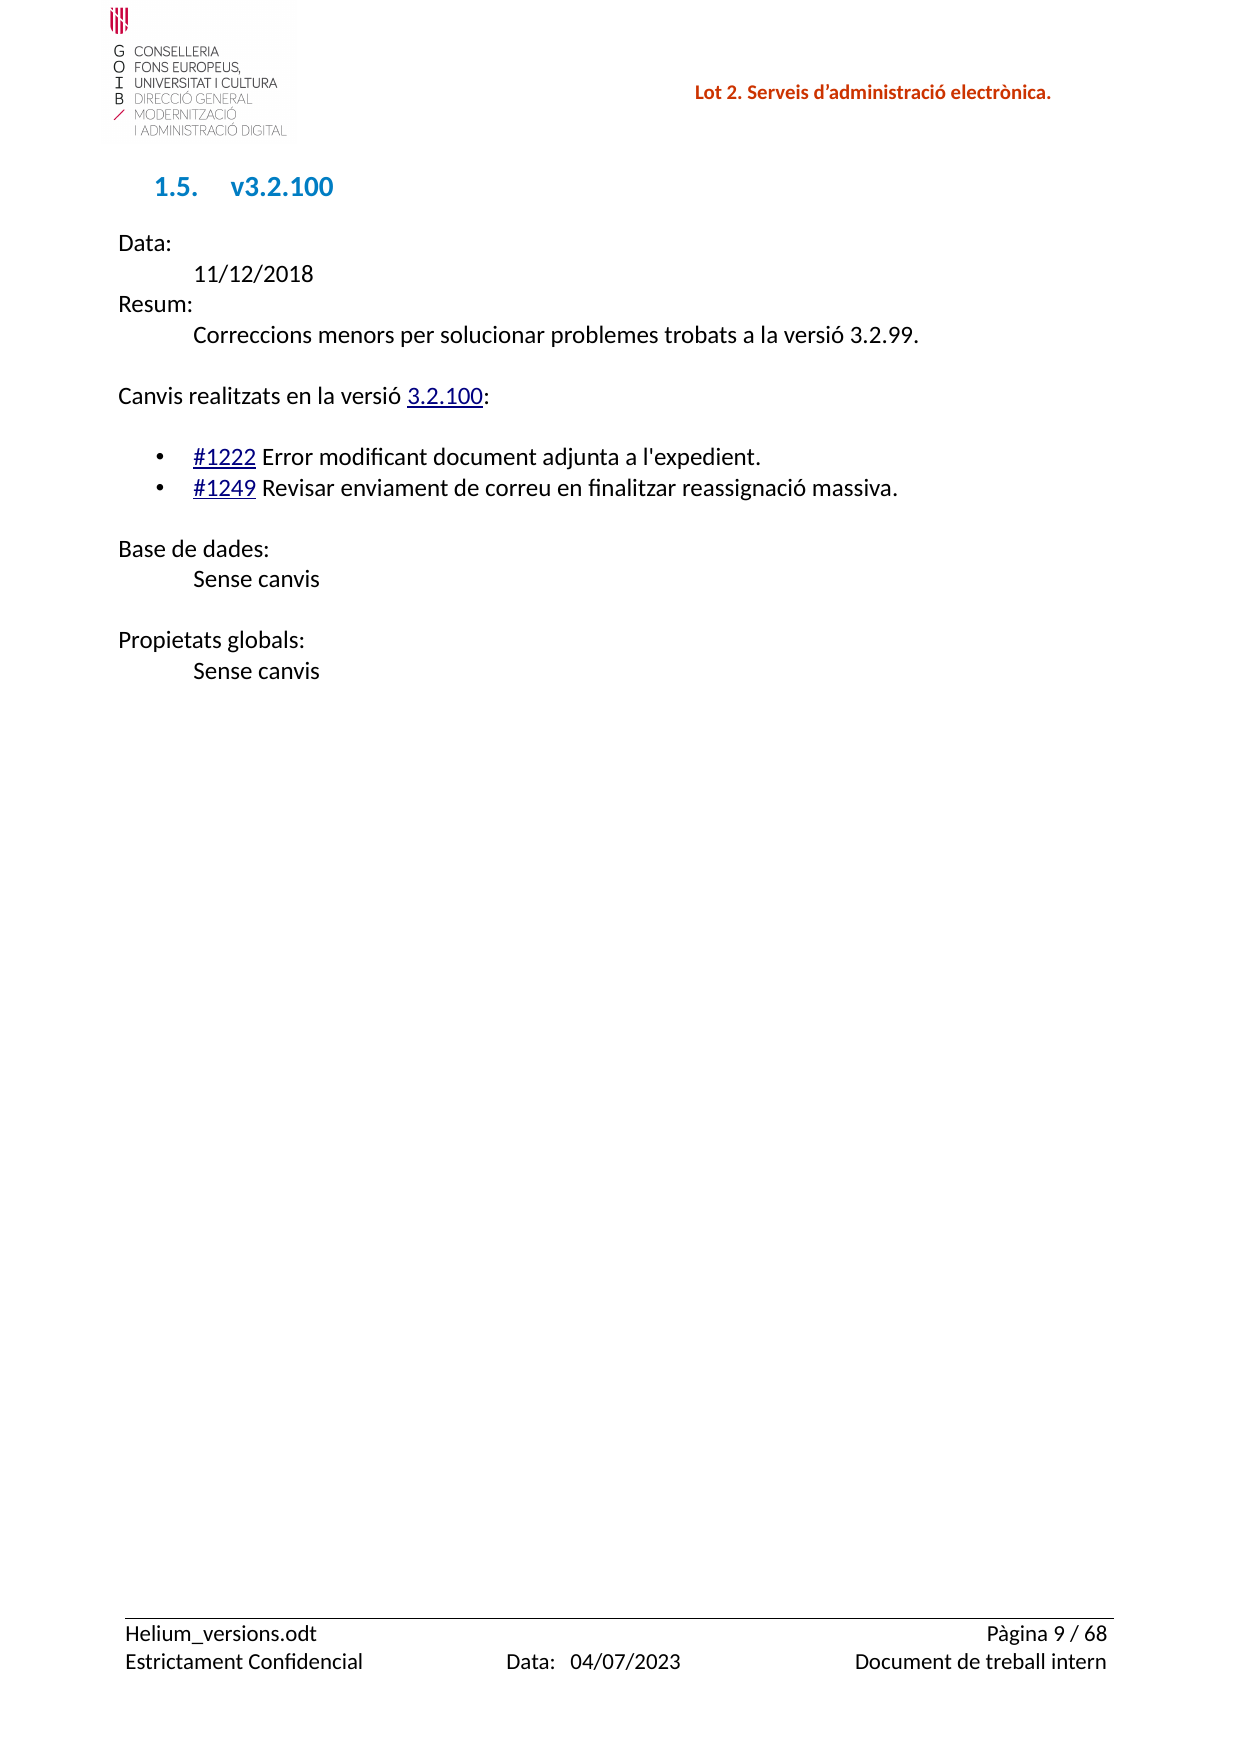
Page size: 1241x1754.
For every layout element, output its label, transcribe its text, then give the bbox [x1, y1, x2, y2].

text Sense canvis [118, 563, 1122, 594]
text Correccions menors per solucionar problemes trobats a la versió 3.2.99. [118, 319, 1122, 350]
text Canvis realitzats en la versió 3.2.100: [118, 380, 1122, 411]
text Propietats globals: [118, 624, 1122, 655]
list #1249 Revisar enviament de correu en finalitzar reassignació massiva. [156, 472, 1122, 502]
picture [100, 0, 297, 144]
text Base de dades: [118, 533, 1122, 563]
list #1222 Error modificant document adjunta a l'expedient. [156, 441, 1122, 472]
text Data: [118, 228, 1122, 258]
text Resum: [118, 289, 1122, 319]
text Sense canvis [118, 655, 1122, 685]
text 11/12/2018 [118, 258, 1122, 289]
subtitle v3.2.100 [153, 168, 1122, 204]
